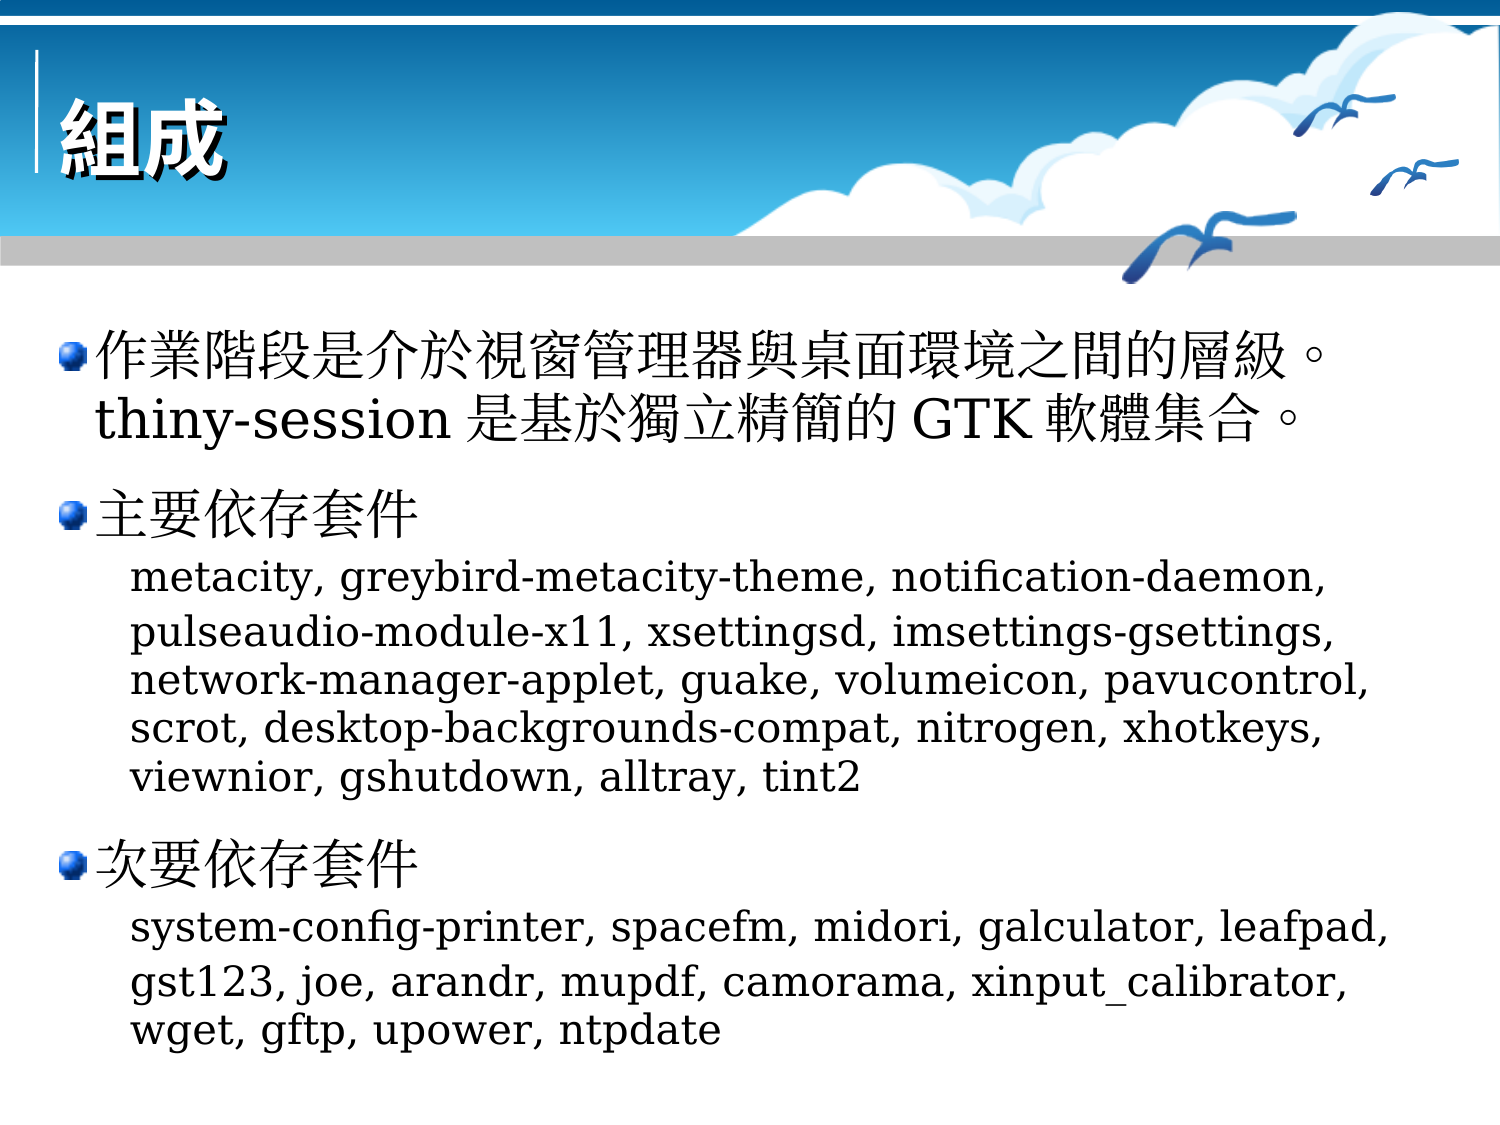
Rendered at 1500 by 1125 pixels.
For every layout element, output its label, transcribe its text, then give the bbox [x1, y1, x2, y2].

list 作業階段是介於視窗管理器與桌面環境之間的層級。 thiny-session是基於獨立精簡的GTK軟體集合。 主要依存套件 metacity, greybird-metacity-theme, notification-daemon, pulseaudio-module-x11, xsettingsd, imsettings-gsettings, network-manager-applet, guake, volumeicon, pavucontrol, scrot, desktop-backgrounds-compat, nitrogen, xhotkeys, viewnior, gshutdown, alltray, tint2 次要依存套件 system-config-printer, spacefm, midori, galculator, leafpad, gst123, joe, arandr, mupdf, camorama, xinput_calibrator, wget, gftp, upower, ntpdate [59, 324, 1441, 1105]
picture [730, 12, 1500, 284]
title 組成 [59, 86, 1465, 186]
